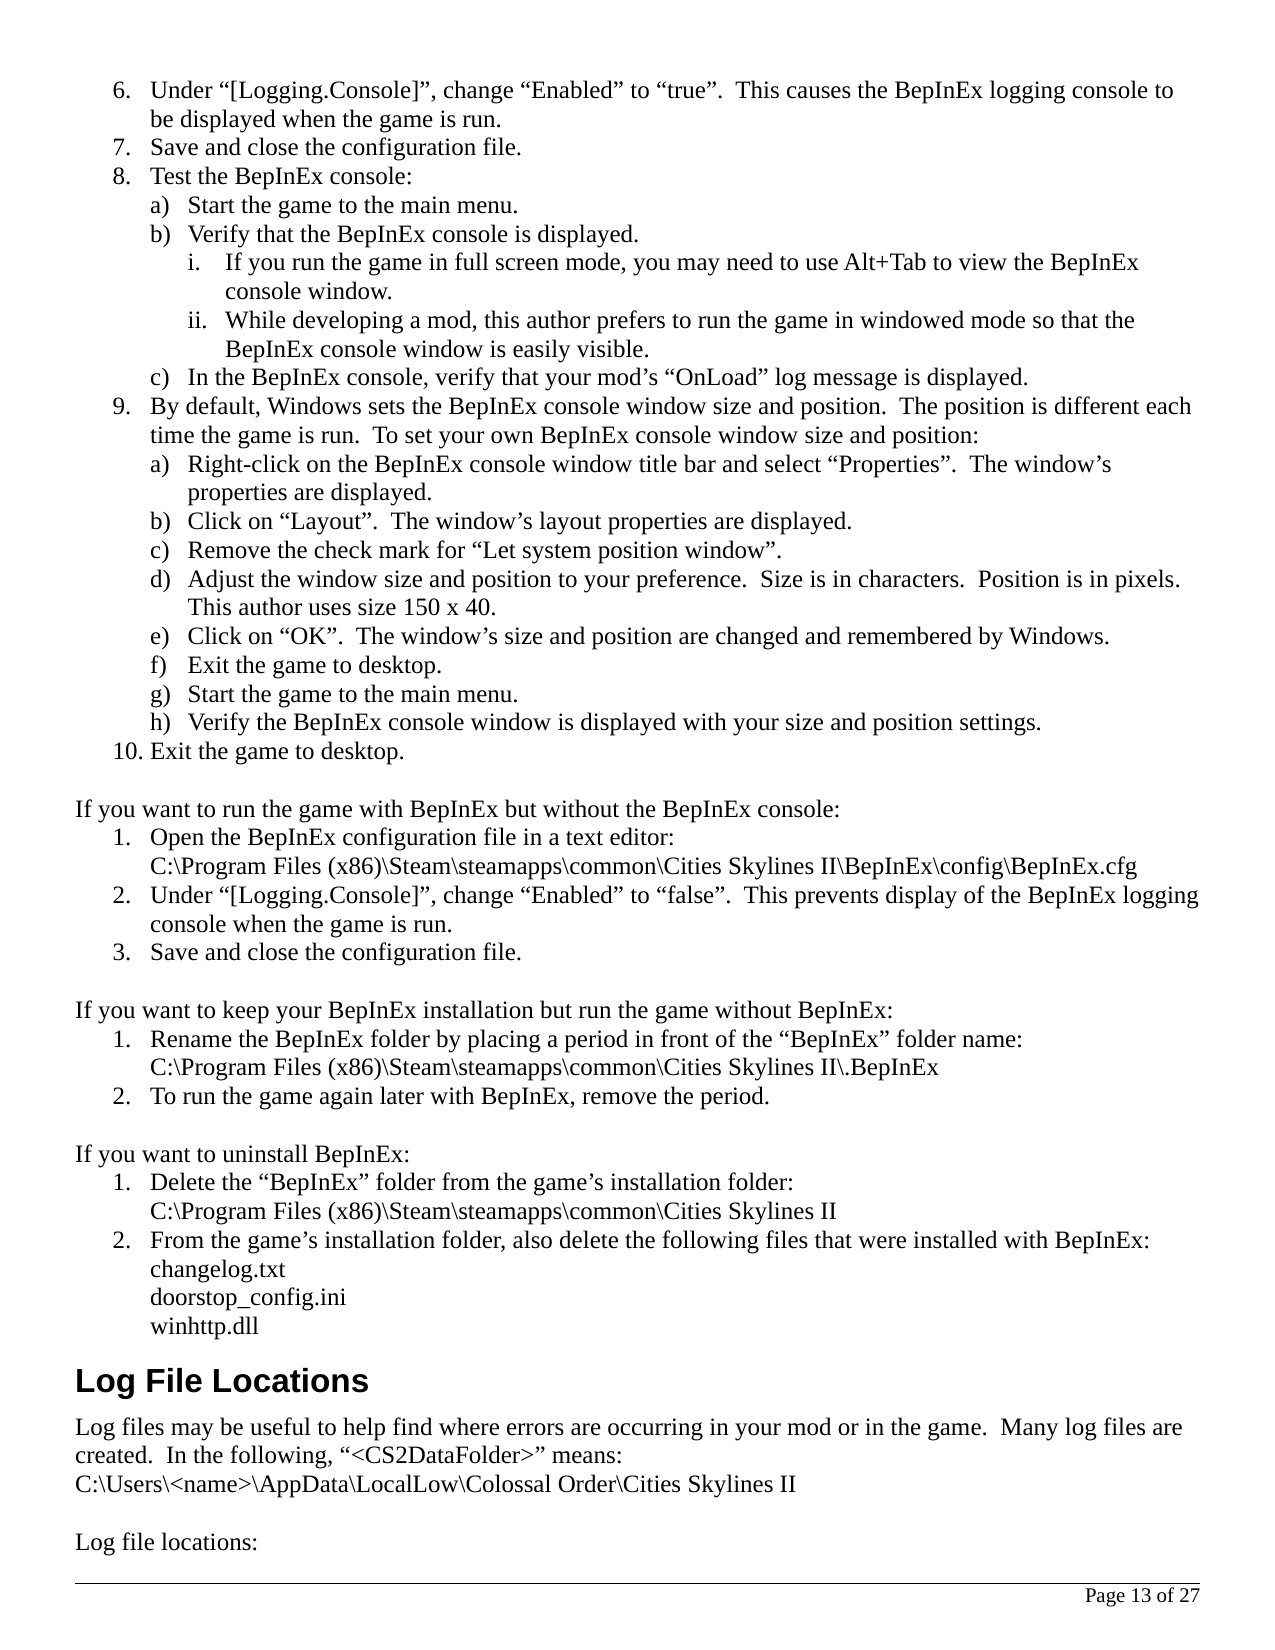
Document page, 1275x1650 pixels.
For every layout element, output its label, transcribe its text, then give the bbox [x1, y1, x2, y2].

list If you run the game in full screen mode, you may need to use Alt+Tab to view the BepInEx console window. [187, 247, 1200, 305]
list Exit the game to desktop. [150, 650, 1200, 679]
list Start the game to the main menu. [150, 190, 1200, 219]
list Open the BepInEx configuration file in a text editor: C:\Program Files (x86)\Steam\steamapps\common\Cities Skylines II\BepInEx\config\BepInEx.cfg [112, 822, 1200, 880]
list To run the game again later with BepInEx, remove the period. [112, 1081, 1200, 1110]
subtitle Log File Locations [75, 1361, 1200, 1399]
text If you want to keep your BepInEx installation but run the game without BepInEx: [75, 995, 1200, 1024]
list Delete the “BepInEx” folder from the game’s installation folder: C:\Program Files (x86)\Steam\steamapps\common\Cities Skylines II [112, 1167, 1200, 1225]
list Remove the check mark for “Let system position window”. [150, 535, 1200, 564]
text Log files may be useful to help find where errors are occurring in your mod or in the game. Many log files are created. In the following, “<CS2DataFolder>” means: C:\Users\<name>\AppData\LocalLow\Colossal Order\Cities Skylines II [75, 1412, 1200, 1498]
list Verify the BepInEx console window is displayed with your size and position settings. [150, 707, 1200, 736]
list From the game’s installation folder, also delete the following files that were installed with BepInEx: changelog.txt doorstop_config.ini winhttp.dll [112, 1225, 1200, 1340]
list Click on “OK”. The window’s size and position are changed and remembered by Windows. [150, 621, 1200, 650]
text If you want to run the game with BepInEx but without the BepInEx console: [75, 794, 1200, 822]
text If you want to uninstall BepInEx: [75, 1139, 1200, 1167]
text Log file locations: [75, 1527, 1200, 1556]
list Start the game to the main menu. [150, 679, 1200, 707]
list Adjust the window size and position to your preference. Size is in characters. Position is in pixels. This author uses size 150 x 40. [150, 564, 1200, 621]
list Exit the game to desktop. [112, 736, 1200, 765]
list By default, Windows sets the BepInEx console window size and position. The position is different each time the game is run. To set your own BepInEx console window size and position: [112, 391, 1200, 449]
list Under “[Logging.Console]”, change “Enabled” to “false”. This prevents display of the BepInEx logging console when the game is run. [112, 880, 1200, 937]
list Rename the BepInEx folder by placing a period in front of the “BepInEx” folder name: C:\Program Files (x86)\Steam\steamapps\common\Cities Skylines II\.BepInEx [112, 1024, 1200, 1081]
list In the BepInEx console, verify that your mod’s “OnLoad” log message is displayed. [150, 362, 1200, 391]
list Verify that the BepInEx console is displayed. [150, 219, 1200, 247]
list Under “[Logging.Console]”, change “Enabled” to “true”. This causes the BepInEx logging console to be displayed when the game is run. [112, 75, 1200, 132]
list Right-click on the BepInEx console window title bar and select “Properties”. The window’s properties are displayed. [150, 449, 1200, 506]
list Save and close the configuration file. [112, 937, 1200, 966]
list While developing a mod, this author prefers to run the game in windowed mode so that the BepInEx console window is easily visible. [187, 305, 1200, 362]
list Test the BepInEx console: [112, 161, 1200, 190]
list Save and close the configuration file. [112, 132, 1200, 161]
list Click on “Layout”. The window’s layout properties are displayed. [150, 506, 1200, 535]
